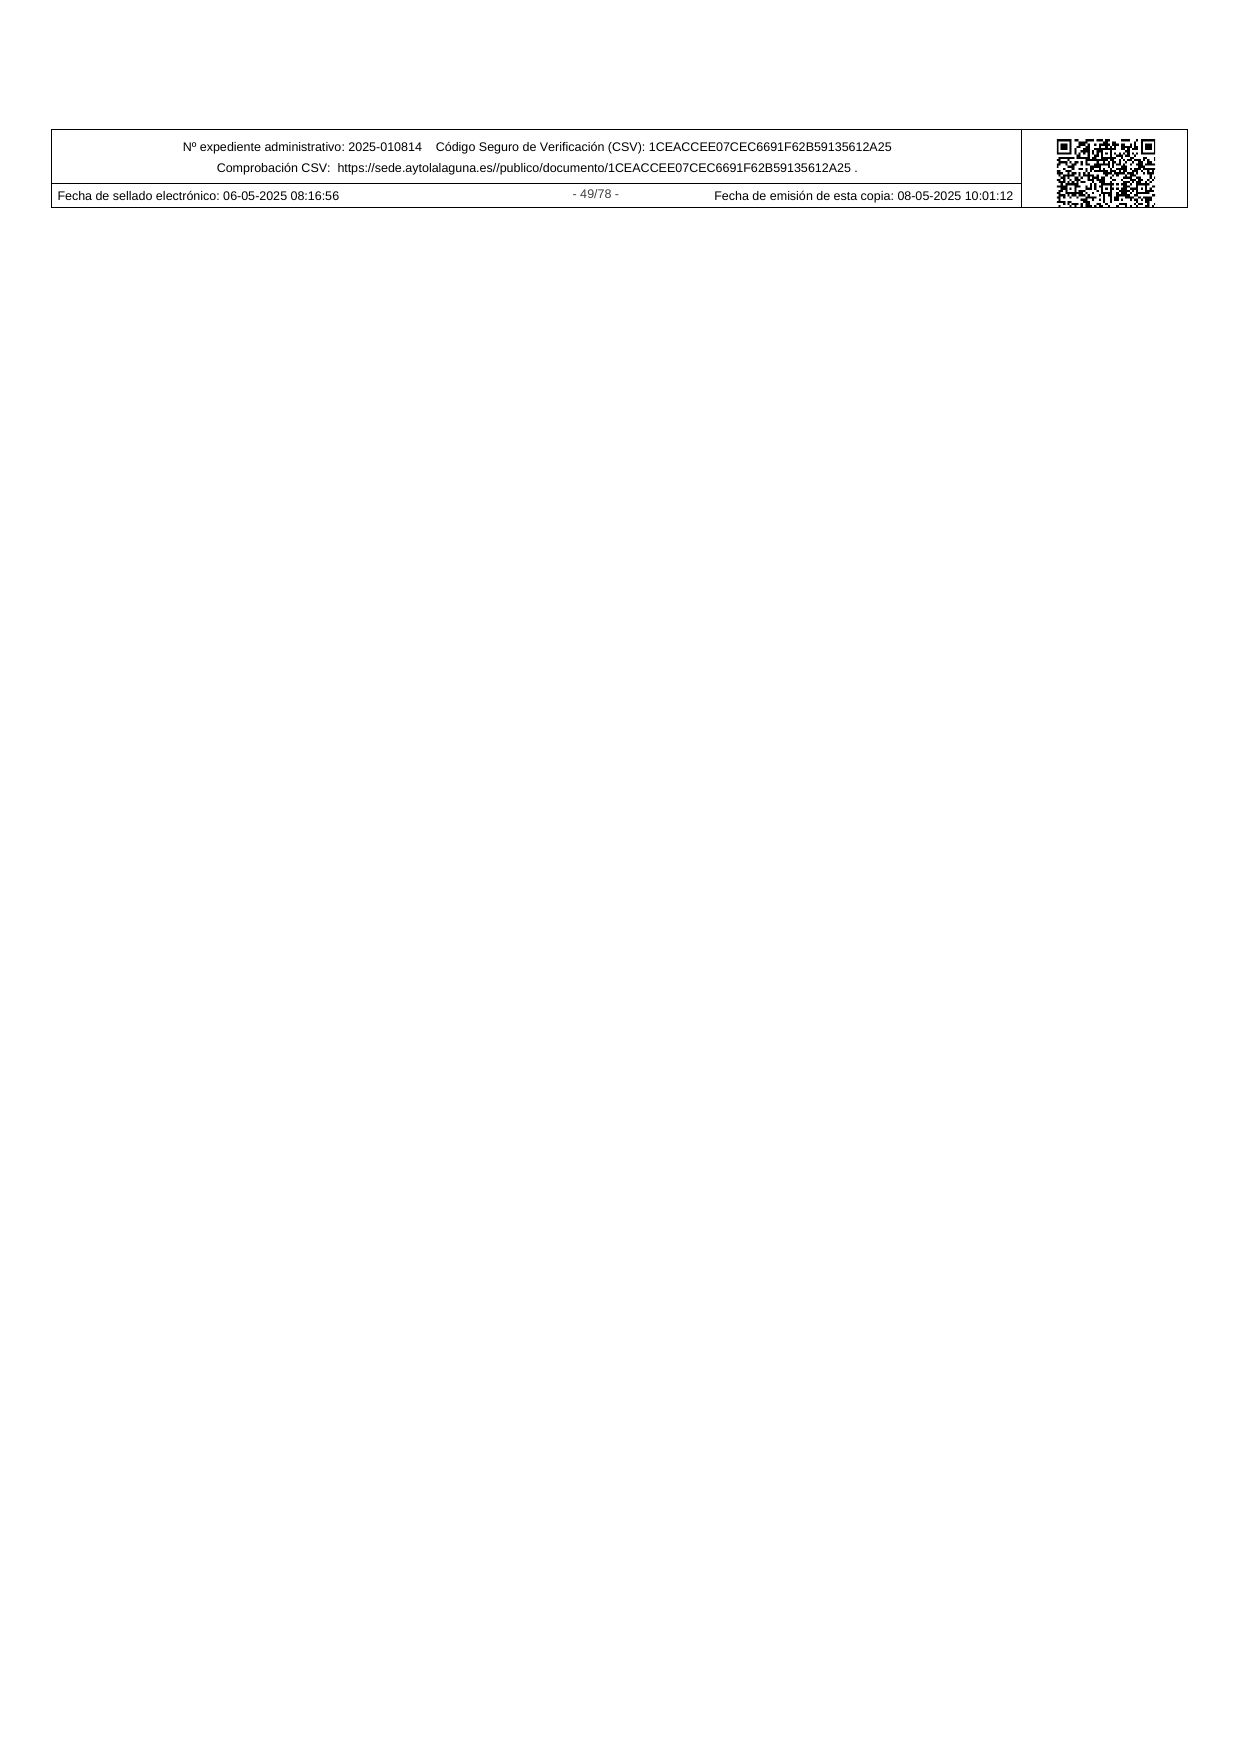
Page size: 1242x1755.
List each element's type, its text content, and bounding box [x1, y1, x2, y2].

table_cell Fecha de sellado electrónico: 06-05-2025 08:16:56 - 49/78 - Fecha de emisión de esta copia: 08-05-2025 10:01:12 [52, 184, 1021, 207]
table_header [1022, 130, 1187, 207]
table_cell Nº expediente administrativo: 2025-010814 Código Seguro de Verificación (CSV): 1CEACCEE07CEC6691F62B59135612A25 Comprobación CSV: https://sede.aytolalaguna.es//publico/documento/1CEACCEE07CEC6691F62B59135612A25 . [52, 130, 1021, 183]
